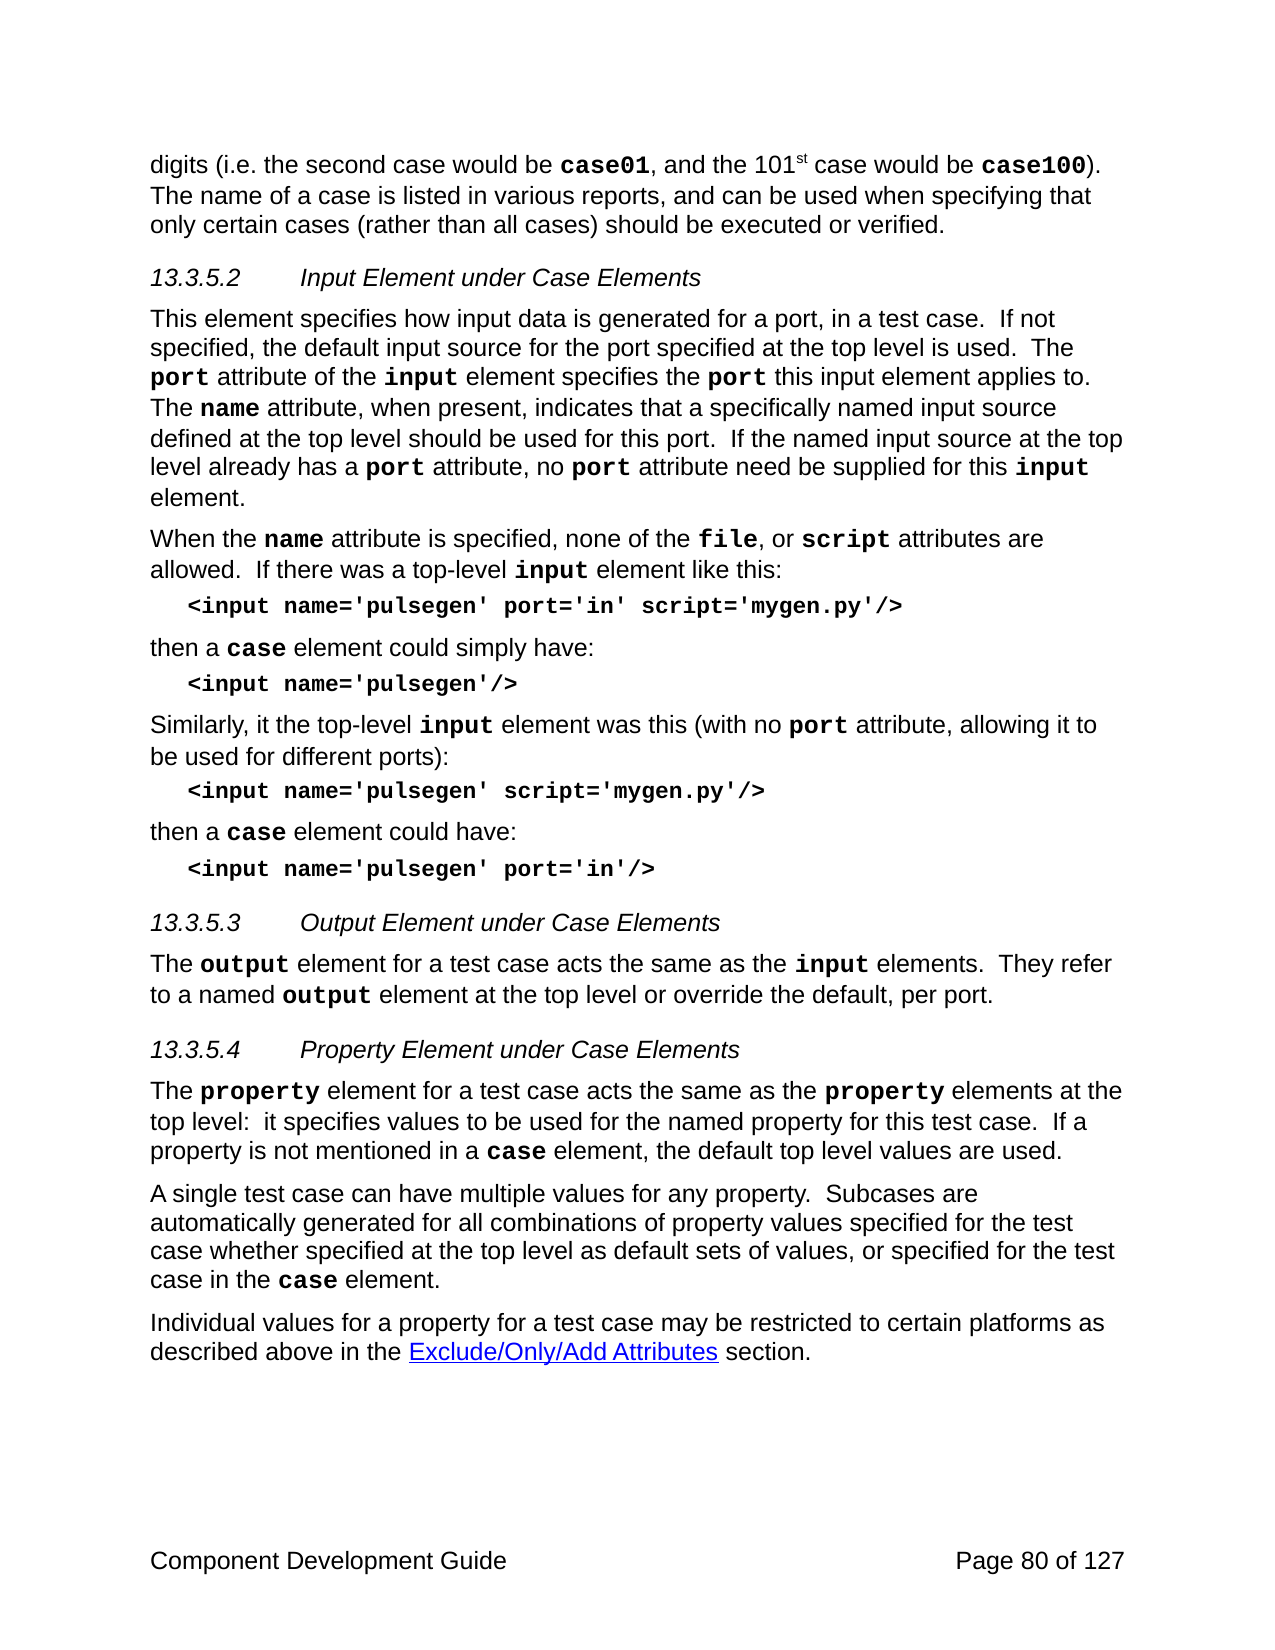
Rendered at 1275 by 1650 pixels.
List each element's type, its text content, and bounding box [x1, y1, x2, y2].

subtitle Output Element under Case Elements [150, 908, 1125, 937]
text digits (i.e. the second case would be case01, and the 101st case would be case100). The name of a case is listed in various reports, and can be used when specifying that only certain cases (rather than all cases) should be executed or verified. [150, 150, 1125, 238]
text When the name attribute is specified, none of the file, or script attributes are allowed. If there was a top-level input element like this: [150, 524, 1125, 586]
text <input name='pulsegen' port='in'/> [187, 857, 1125, 883]
text then a case element could simply have: [150, 633, 1125, 664]
text This element specifies how input data is generated for a port, in a test case. If not specified, the default input source for the port specified at the top level is used. The port attribute of the input element specifies the port this input element applies to. The name attribute, when present, indicates that a specifically named input source defined at the top level should be used for this port. If the named input source at the top level already has a port attribute, no port attribute need be supplied for this input element. [150, 304, 1125, 512]
subtitle Input Element under Case Elements [150, 263, 1125, 292]
text <input name='pulsegen' script='mygen.py'/> [187, 779, 1125, 805]
text Similarly, it the top-level input element was this (with no port attribute, allowing it to be used for different ports): [150, 711, 1125, 770]
text Individual values for a property for a test case may be restricted to certain platforms as described above in the Exclude/Only/Add Attributes section. [150, 1308, 1125, 1366]
text <input name='pulsegen'/> [187, 673, 1125, 698]
text The output element for a test case acts the same as the input elements. They refer to a named output element at the top level or override the default, per port. [150, 949, 1125, 1011]
subtitle Property Element under Case Elements [150, 1036, 1125, 1064]
text <input name='pulsegen' port='in' script='mygen.py'/> [187, 595, 1125, 621]
text The property element for a test case acts the same as the property elements at the top level: it specifies values to be used for the named property for this test case. If a property is not mentioned in a case element, the default top level values are used. [150, 1076, 1125, 1167]
text then a case element could have: [150, 817, 1125, 848]
text A single test case can have multiple values for any property. Subcases are automatically generated for all combinations of property values specified for the test case whether specified at the top level as default sets of values, or specified for the test case in the case element. [150, 1179, 1125, 1296]
